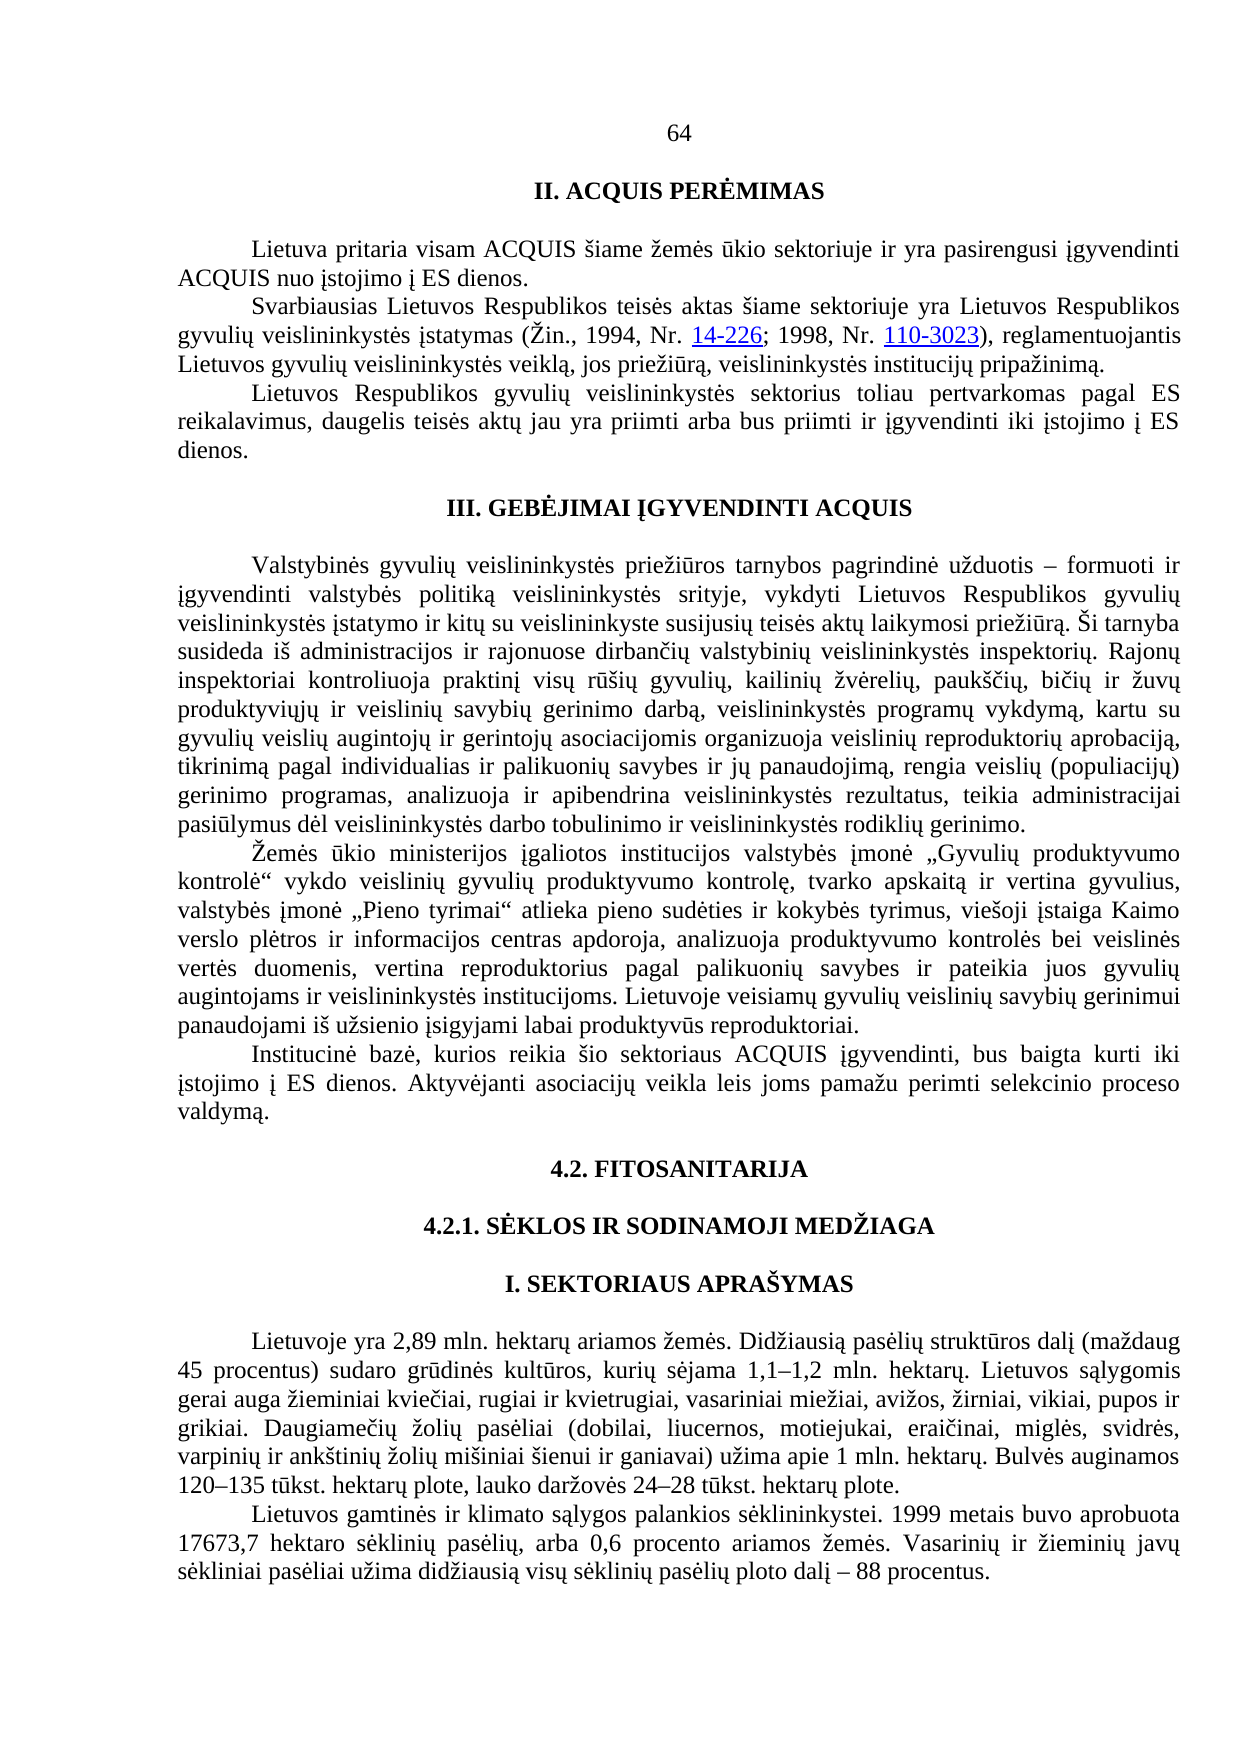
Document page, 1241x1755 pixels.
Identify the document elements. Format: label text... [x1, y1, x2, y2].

text II. ACQUIS PERĖMIMAS [177, 176, 1181, 205]
text 4.2. FITOSANITARIJA [177, 1154, 1181, 1183]
text Svarbiausias Lietuvos Respublikos teisės aktas šiame sektoriuje yra Lietuvos Respublikos gyvulių veislininkystės įstatymas (Žin., 1994, Nr. 14-226; 1998, Nr. 110-3023), reglamentuojantis Lietuvos gyvulių veislininkystės veiklą, jos priežiūrą, veislininkystės institucijų pripažinimą. [177, 291, 1181, 378]
text Lietuvos Respublikos gyvulių veislininkystės sektorius toliau pertvarkomas pagal ES reikalavimus, daugelis teisės aktų jau yra priimti arba bus priimti ir įgyvendinti iki įstojimo į ES dienos. [177, 378, 1181, 464]
text Lietuvos gamtinės ir klimato sąlygos palankios sėklininkystei. 1999 metais buvo aprobuota 17673,7 hektaro sėklinių pasėlių, arba 0,6 procento ariamos žemės. Vasarinių ir žieminių javų sėkliniai pasėliai užima didžiausią visų sėklinių pasėlių ploto dalį – 88 procentus. [177, 1499, 1181, 1585]
text Lietuva pritaria visam ACQUIS šiame žemės ūkio sektoriuje ir yra pasirengusi įgyvendinti ACQUIS nuo įstojimo į ES dienos. [177, 234, 1181, 291]
text 4.2.1. SĖKLOS IR SODINAMOJI MEDŽIAGA [177, 1211, 1181, 1240]
text III. GEBĖJIMAI ĮGYVENDINTI ACQUIS [177, 493, 1181, 521]
text Institucinė bazė, kurios reikia šio sektoriaus ACQUIS įgyvendinti, bus baigta kurti iki įstojimo į ES dienos. Aktyvėjanti asociacijų veikla leis joms pamažu perimti selekcinio proceso valdymą. [177, 1039, 1181, 1125]
text Valstybinės gyvulių veislininkystės priežiūros tarnybos pagrindinė užduotis – formuoti ir įgyvendinti valstybės politiką veislininkystės srityje, vykdyti Lietuvos Respublikos gyvulių veislininkystės įstatymo ir kitų su veislininkyste susijusių teisės aktų laikymosi priežiūrą. Ši tarnyba susideda iš administracijos ir rajonuose dirbančių valstybinių veislininkystės inspektorių. Rajonų inspektoriai kontroliuoja praktinį visų rūšių gyvulių, kailinių žvėrelių, paukščių, bičių ir žuvų produktyviųjų ir veislinių savybių gerinimo darbą, veislininkystės programų vykdymą, kartu su gyvulių veislių augintojų ir gerintojų asociacijomis organizuoja veislinių reproduktorių aprobaciją, tikrinimą pagal individualias ir palikuonių savybes ir jų panaudojimą, rengia veislių (populiacijų) gerinimo programas, analizuoja ir apibendrina veislininkystės rezultatus, teikia administracijai pasiūlymus dėl veislininkystės darbo tobulinimo ir veislininkystės rodiklių gerinimo. [177, 550, 1181, 838]
text I. SEKTORIAUS APRAŠYMAS [177, 1269, 1181, 1298]
text Žemės ūkio ministerijos įgaliotos institucijos valstybės įmonė „Gyvulių produktyvumo kontrolė“ vykdo veislinių gyvulių produktyvumo kontrolę, tvarko apskaitą ir vertina gyvulius, valstybės įmonė „Pieno tyrimai“ atlieka pieno sudėties ir kokybės tyrimus, viešoji įstaiga Kaimo verslo plėtros ir informacijos centras apdoroja, analizuoja produktyvumo kontrolės bei veislinės vertės duomenis, vertina reproduktorius pagal palikuonių savybes ir pateikia juos gyvulių augintojams ir veislininkystės institucijoms. Lietuvoje veisiamų gyvulių veislinių savybių gerinimui panaudojami iš užsienio įsigyjami labai produktyvūs reproduktoriai. [177, 838, 1181, 1039]
text Lietuvoje yra 2,89 mln. hektarų ariamos žemės. Didžiausią pasėlių struktūros dalį (maždaug 45 procentus) sudaro grūdinės kultūros, kurių sėjama 1,1–1,2 mln. hektarų. Lietuvos sąlygomis gerai auga žieminiai kviečiai, rugiai ir kvietrugiai, vasariniai miežiai, avižos, žirniai, vikiai, pupos ir grikiai. Daugiamečių žolių pasėliai (dobilai, liucernos, motiejukai, eraičinai, miglės, svidrės, varpinių ir ankštinių žolių mišiniai šienui ir ganiavai) užima apie 1 mln. hektarų. Bulvės auginamos 120–135 tūkst. hektarų plote, lauko daržovės 24–28 tūkst. hektarų plote. [177, 1326, 1181, 1499]
